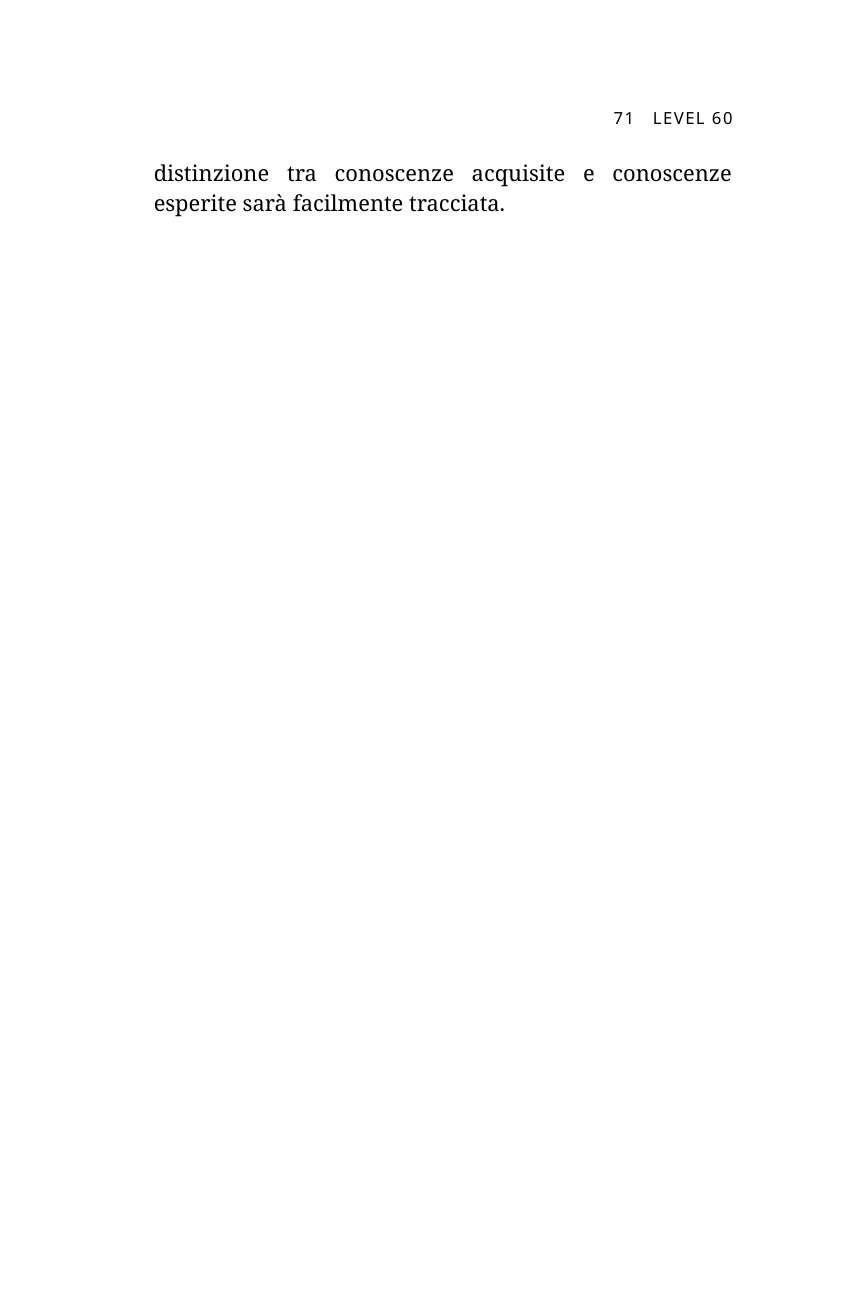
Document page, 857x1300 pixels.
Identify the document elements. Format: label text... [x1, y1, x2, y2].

text distinzione tra conoscenze acquisite e conoscenze esperite sarà facilmente tracciata. [153, 158, 732, 218]
